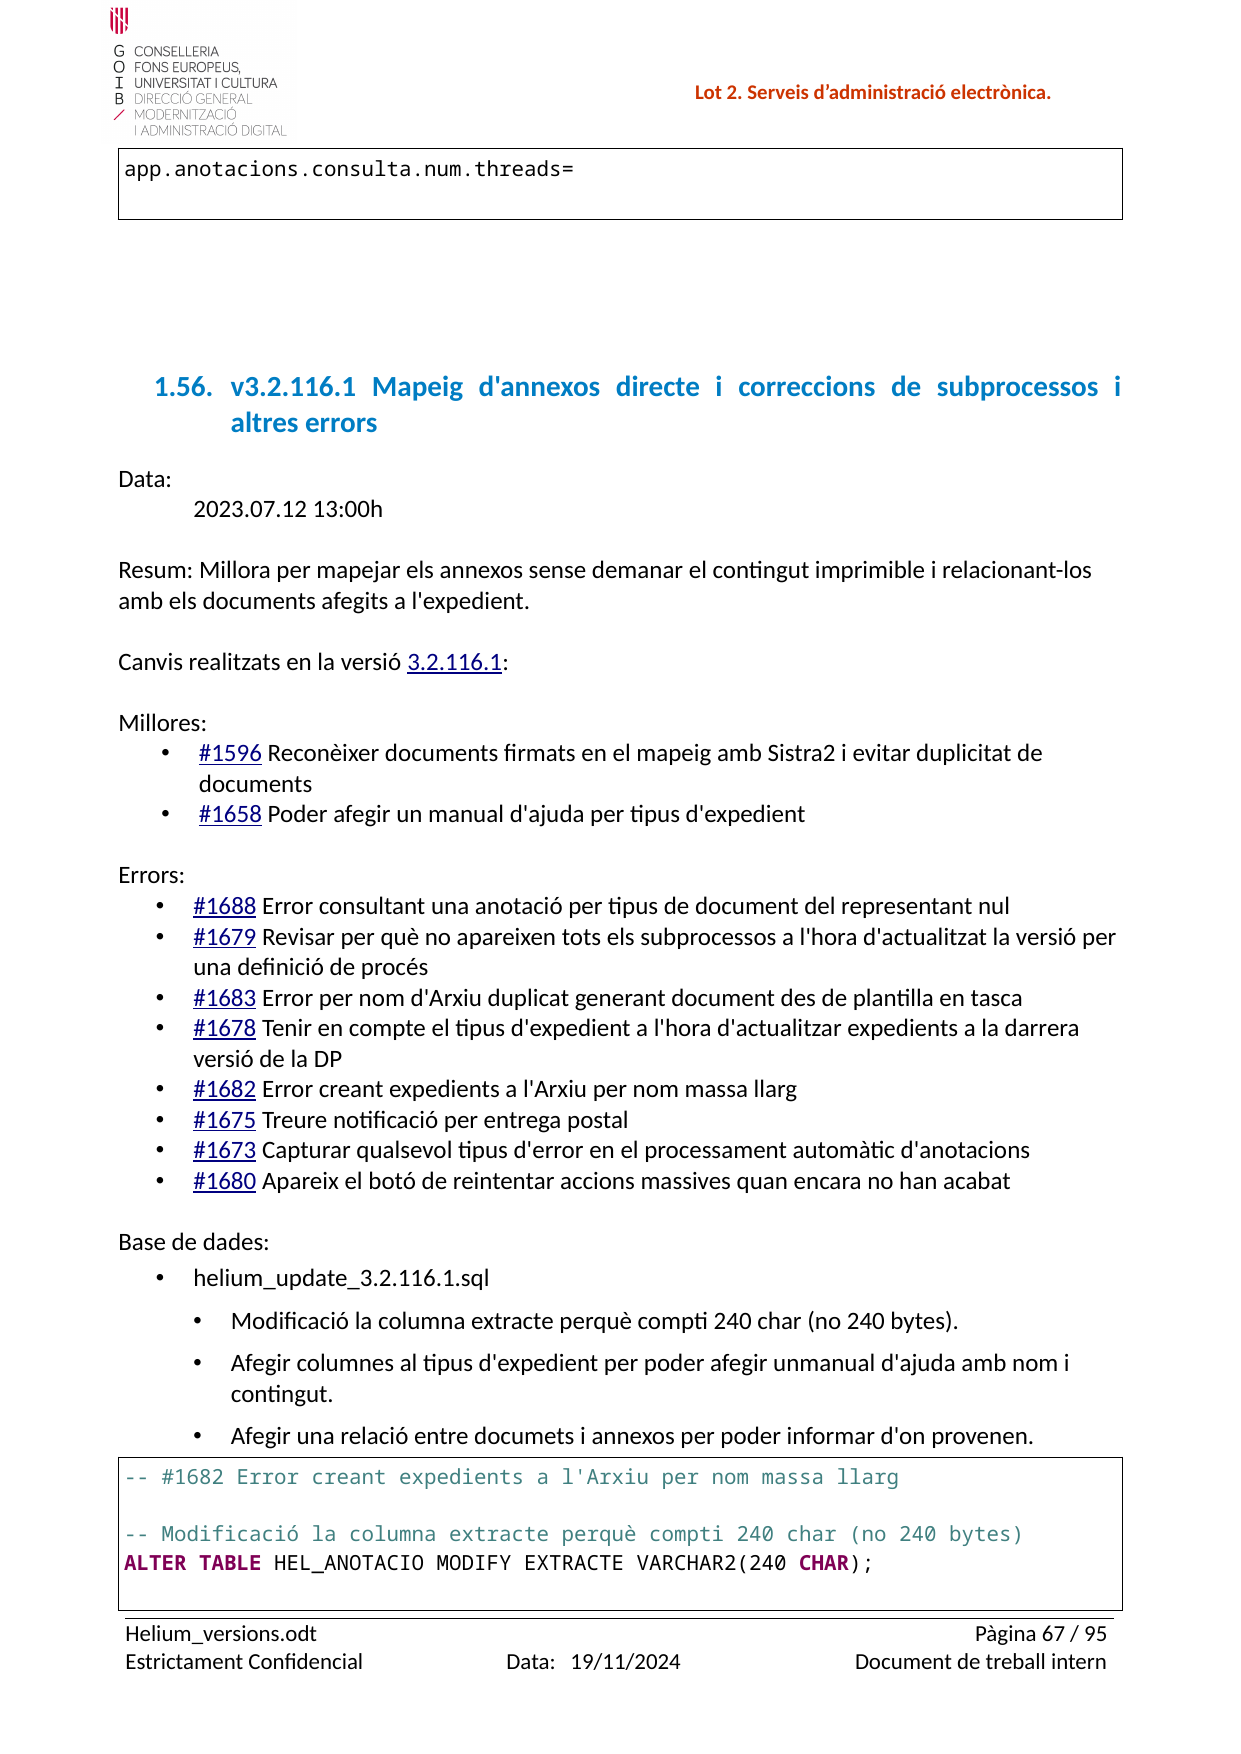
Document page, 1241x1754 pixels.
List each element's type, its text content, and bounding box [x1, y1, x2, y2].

list #1596 Reconèixer documents firmats en el mapeig amb Sistra2 i evitar duplicitat de documents [161, 738, 1122, 799]
list #1683 Error per nom d'Arxiu duplicat generant document des de plantilla en tasca [156, 982, 1122, 1012]
text Base de dades: [118, 1226, 1122, 1256]
list #1680 Apareix el botó de reintentar accions massives quan encara no han acabat [156, 1165, 1122, 1195]
picture [100, 0, 297, 144]
list #1673 Capturar qualsevol tipus d'error en el processament automàtic d'anotacions [156, 1134, 1122, 1165]
list #1658 Poder afegir un manual d'ajuda per tipus d'expedient [161, 799, 1122, 829]
text 2023.07.12 13:00h [118, 493, 1122, 524]
table_header -- #1682 Error creant expedients a l'Arxiu per nom massa llarg -- Modificació la columna extracte perquè compti 240 char (no 240 bytes) ALTER TABLE HEL_ANOTACIO MODIFY EXTRACTE VARCHAR2(240 CHAR); [119, 1458, 1122, 1610]
list Afegir columnes al tipus d'expedient per poder afegir unmanual d'ajuda amb nom i contingut. [193, 1347, 1122, 1408]
list #1682 Error creant expedients a l'Arxiu per nom massa llarg [156, 1073, 1122, 1104]
table_header app.anotacions.consulta.num.threads= [119, 149, 1122, 219]
list Modificació la columna extracte perquè compti 240 char (no 240 bytes). [193, 1305, 1122, 1335]
text Resum: Millora per mapejar els annexos sense demanar el contingut imprimible i relacionant-los amb els documents afegits a l'expedient. [118, 554, 1122, 616]
list #1688 Error consultant una anotació per tipus de document del representant nul [156, 890, 1122, 921]
text Errors: [118, 860, 1122, 890]
text Data: [118, 463, 1122, 493]
subtitle v3.2.116.1 Mapeig d'annexos directe i correccions de subprocessos i altres errors [153, 368, 1122, 439]
text Canvis realitzats en la versió 3.2.116.1: [118, 646, 1122, 677]
list #1675 Treure notificació per entrega postal [156, 1104, 1122, 1134]
list #1679 Revisar per què no apareixen tots els subprocessos a l'hora d'actualitzat la versió per una definició de procés [156, 921, 1122, 982]
text Millores: [118, 707, 1122, 738]
list helium_update_3.2.116.1.sql [156, 1262, 1122, 1293]
list Afegir una relació entre documets i annexos per poder informar d'on provenen. [193, 1420, 1122, 1451]
list #1678 Tenir en compte el tipus d'expedient a l'hora d'actualitzar expedients a la darrera versió de la DP [156, 1012, 1122, 1073]
